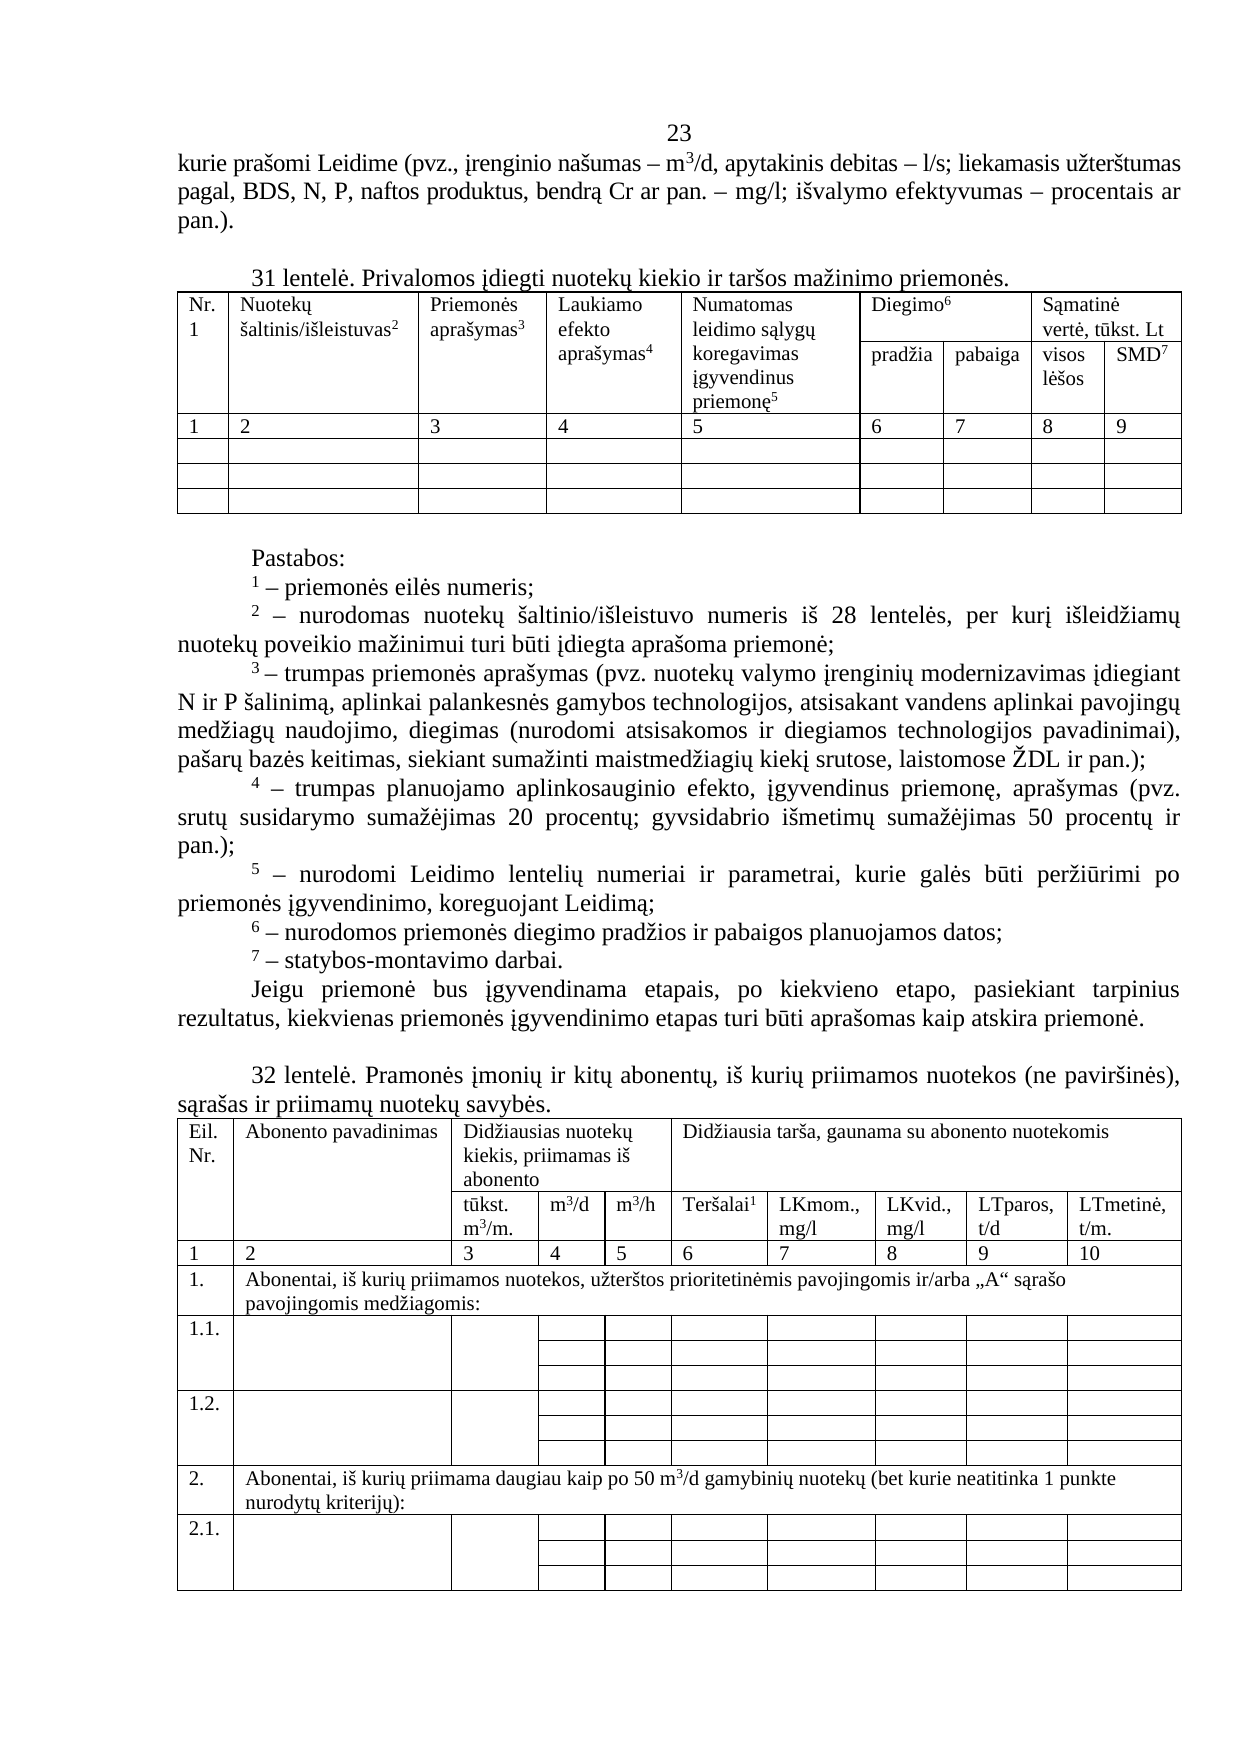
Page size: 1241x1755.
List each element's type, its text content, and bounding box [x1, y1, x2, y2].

table_cell 2 [229, 414, 418, 438]
table_cell [452, 1391, 538, 1465]
table_cell LKmom., mg/l [768, 1192, 875, 1240]
table_cell [876, 1441, 966, 1465]
table_cell [234, 1316, 451, 1390]
table_cell [768, 1391, 875, 1415]
table_cell 1 [178, 1241, 233, 1265]
table_cell [672, 1341, 767, 1365]
table_cell 1.1. [178, 1316, 233, 1390]
table_cell 1. [178, 1266, 233, 1314]
table_cell [606, 1416, 671, 1440]
table_cell [539, 1416, 604, 1440]
table_cell [967, 1366, 1067, 1390]
table_cell [1068, 1541, 1181, 1564]
table_cell [1032, 439, 1104, 463]
table_cell [539, 1566, 604, 1590]
text Pastabos: [177, 543, 1181, 572]
table_cell [672, 1391, 767, 1415]
table_cell [1105, 439, 1181, 463]
text Jeigu priemonė bus įgyvendinama etapais, po kiekvieno etapo, pasiekiant tarpinius rezultatus, kiekvienas priemonės įgyvendinimo etapas turi būti aprašomas kaip atskira priemonė. [177, 974, 1181, 1032]
table_cell [419, 464, 546, 488]
table_cell 7 [768, 1241, 875, 1265]
table_cell [1032, 489, 1104, 513]
table_cell 4 [547, 414, 681, 438]
table_cell [768, 1416, 875, 1440]
table_cell [944, 464, 1031, 488]
table_cell 3 [419, 414, 546, 438]
table_cell [967, 1316, 1067, 1340]
table_cell [672, 1416, 767, 1440]
table_cell [1068, 1341, 1181, 1365]
table_cell [682, 489, 859, 513]
table_cell [1068, 1441, 1181, 1465]
text 7 – statybos-montavimo darbai. [177, 945, 1181, 974]
table_cell [229, 439, 418, 463]
table_header Diegimo6 [861, 293, 1031, 341]
table_cell LTparos, t/d [967, 1192, 1067, 1240]
table_cell [606, 1566, 671, 1590]
table_cell [672, 1366, 767, 1390]
table_cell pradžia [861, 342, 943, 413]
table_cell [539, 1391, 604, 1415]
table_cell [1105, 489, 1181, 513]
table_cell 8 [876, 1241, 966, 1265]
text 6 – nurodomos priemonės diegimo pradžios ir pabaigos planuojamos datos; [177, 917, 1181, 945]
table_cell [768, 1441, 875, 1465]
text kurie prašomi Leidime (pvz., įrenginio našumas – m3/d, apytakinis debitas – l/s; liekamasis užterštumas pagal, BDS, N, P, naftos produktus, bendrą Cr ar pan. – mg/l; išvalymo efektyvumas – procentais ar pan.). [177, 148, 1181, 234]
table_cell [539, 1316, 604, 1340]
table_cell [234, 1515, 451, 1590]
table_cell Abonentai, iš kurių priimama daugiau kaip po 50 m3/d gamybinių nuotekų (bet kurie neatitinka 1 punkte nurodytų kriterijų): [234, 1466, 1181, 1514]
table_cell 10 [1068, 1241, 1181, 1265]
table_cell [606, 1341, 671, 1365]
table_cell [876, 1515, 966, 1539]
table_cell [547, 439, 681, 463]
table_header Eil. Nr. [178, 1119, 233, 1240]
table_cell 2.1. [178, 1515, 233, 1590]
text 32 lentelė. Pramonės įmonių ir kitų abonentų, iš kurių priimamos nuotekos (ne paviršinės), sąrašas ir priimamų nuotekų savybės. [177, 1060, 1181, 1118]
table_cell [876, 1316, 966, 1340]
table_cell [606, 1541, 671, 1564]
text 4 – trumpas planuojamo aplinkosauginio efekto, įgyvendinus priemonę, aprašymas (pvz. srutų susidarymo sumažėjimas 20 procentų; gyvsidabrio išmetimų sumažėjimas 50 procentų ir pan.); [177, 773, 1181, 859]
table_cell [672, 1541, 767, 1564]
table_cell [1068, 1316, 1181, 1340]
table_header Numatomas leidimo sąlygų koregavimas įgyvendinus priemonę5 [682, 293, 859, 413]
table_cell [178, 464, 228, 488]
table_cell [672, 1316, 767, 1340]
table_cell m3/d [539, 1192, 604, 1240]
text 2 – nurodomas nuotekų šaltinio/išleistuvo numeris iš 28 lentelės, per kurį išleidžiamų nuotekų poveikio mažinimui turi būti įdiegta aprašoma priemonė; [177, 600, 1181, 658]
text 31 lentelė. Privalomos įdiegti nuotekų kiekio ir taršos mažinimo priemonės. [177, 263, 1181, 291]
table_cell [944, 489, 1031, 513]
table_cell [178, 439, 228, 463]
table_cell [768, 1541, 875, 1564]
table_cell tūkst. m3/m. [452, 1192, 538, 1240]
table_cell [452, 1316, 538, 1390]
table_header Nr. 1 [178, 293, 228, 413]
table_cell [967, 1441, 1067, 1465]
table_cell [672, 1515, 767, 1539]
table_cell [606, 1515, 671, 1539]
table_cell 6 [861, 414, 943, 438]
table_cell 5 [682, 414, 859, 438]
table_cell [876, 1391, 966, 1415]
table_cell [682, 464, 859, 488]
table_cell [861, 489, 943, 513]
table_cell [876, 1416, 966, 1440]
table_cell [672, 1566, 767, 1590]
table_cell [672, 1441, 767, 1465]
table_cell [539, 1366, 604, 1390]
table_header Sąmatinė vertė, tūkst. Lt [1032, 293, 1181, 341]
table_header Nuotekų šaltinis/išleistuvas2 [229, 293, 418, 413]
table_cell [547, 489, 681, 513]
table_cell 1.2. [178, 1391, 233, 1465]
table_cell visos lėšos [1032, 342, 1104, 413]
table_cell [967, 1416, 1067, 1440]
table_cell 7 [944, 414, 1031, 438]
table_cell [229, 489, 418, 513]
table_cell [1105, 464, 1181, 488]
table_cell [967, 1515, 1067, 1539]
table_cell [1068, 1366, 1181, 1390]
table_cell 2. [178, 1466, 233, 1514]
table_cell [967, 1341, 1067, 1365]
table_cell SMD7 [1105, 342, 1181, 413]
table_cell 3 [452, 1241, 538, 1265]
table_cell [1032, 464, 1104, 488]
text 5 – nurodomi Leidimo lentelių numeriai ir parametrai, kurie galės būti peržiūrimi po priemonės įgyvendinimo, koreguojant Leidimą; [177, 859, 1181, 917]
table_cell [861, 464, 943, 488]
table_cell [967, 1391, 1067, 1415]
table_cell 6 [672, 1241, 767, 1265]
table_cell [861, 439, 943, 463]
table_cell [547, 464, 681, 488]
table_cell [944, 439, 1031, 463]
table_cell [606, 1316, 671, 1340]
table_cell Abonentai, iš kurių priimamos nuotekos, užterštos prioritetinėmis pavojingomis ir/arba „A“ sąrašo pavojingomis medžiagomis: [234, 1266, 1181, 1314]
table_cell [606, 1366, 671, 1390]
table_cell [1068, 1566, 1181, 1590]
table_cell [606, 1391, 671, 1415]
table_cell [539, 1441, 604, 1465]
table_cell [768, 1316, 875, 1340]
table_cell [768, 1515, 875, 1539]
table_cell [539, 1515, 604, 1539]
table_cell [452, 1515, 538, 1590]
text 3 – trumpas priemonės aprašymas (pvz. nuotekų valymo įrenginių modernizavimas įdiegiant N ir P šalinimą, aplinkai palankesnės gamybos technologijos, atsisakant vandens aplinkai pavojingų medžiagų naudojimo, diegimas (nurodomi atsisakomos ir diegiamos technologijos pavadinimai), pašarų bazės keitimas, siekiant sumažinti maistmedžiagių kiekį srutose, laistomose ŽDL ir pan.); [177, 658, 1181, 773]
table_cell [876, 1341, 966, 1365]
table_cell [967, 1566, 1067, 1590]
table_cell [234, 1391, 451, 1465]
table_cell [1068, 1515, 1181, 1539]
table_cell [876, 1366, 966, 1390]
table_cell 9 [967, 1241, 1067, 1265]
table_cell [768, 1341, 875, 1365]
table_cell LTmetinė, t/m. [1068, 1192, 1181, 1240]
table_cell [876, 1566, 966, 1590]
table_cell [876, 1541, 966, 1564]
table_cell [419, 489, 546, 513]
table_cell LKvid., mg/l [876, 1192, 966, 1240]
table_cell 8 [1032, 414, 1104, 438]
table_cell 4 [539, 1241, 604, 1265]
table_cell [229, 464, 418, 488]
table_cell [1068, 1391, 1181, 1415]
table_header Didžiausias nuotekų kiekis, priimamas iš abonento [452, 1119, 671, 1191]
table_cell 9 [1105, 414, 1181, 438]
table_cell [768, 1366, 875, 1390]
table_header Abonento pavadinimas [234, 1119, 451, 1240]
table_header Didžiausia tarša, gaunama su abonento nuotekomis [672, 1119, 1181, 1191]
table_cell 2 [234, 1241, 451, 1265]
table_cell pabaiga [944, 342, 1031, 413]
table_cell 1 [178, 414, 228, 438]
table_cell [178, 489, 228, 513]
table_cell [768, 1566, 875, 1590]
table_cell [1068, 1416, 1181, 1440]
table_cell m3/h [606, 1192, 671, 1240]
table_cell [419, 439, 546, 463]
table_cell [967, 1541, 1067, 1564]
table_cell 5 [606, 1241, 671, 1265]
table_header Priemonės aprašymas3 [419, 293, 546, 413]
table_cell [539, 1341, 604, 1365]
table_cell [606, 1441, 671, 1465]
table_cell [682, 439, 859, 463]
table_cell Teršalai1 [672, 1192, 767, 1240]
text 1 – priemonės eilės numeris; [177, 572, 1181, 600]
table_header Laukiamo efekto aprašymas4 [547, 293, 681, 413]
table_cell [539, 1541, 604, 1564]
